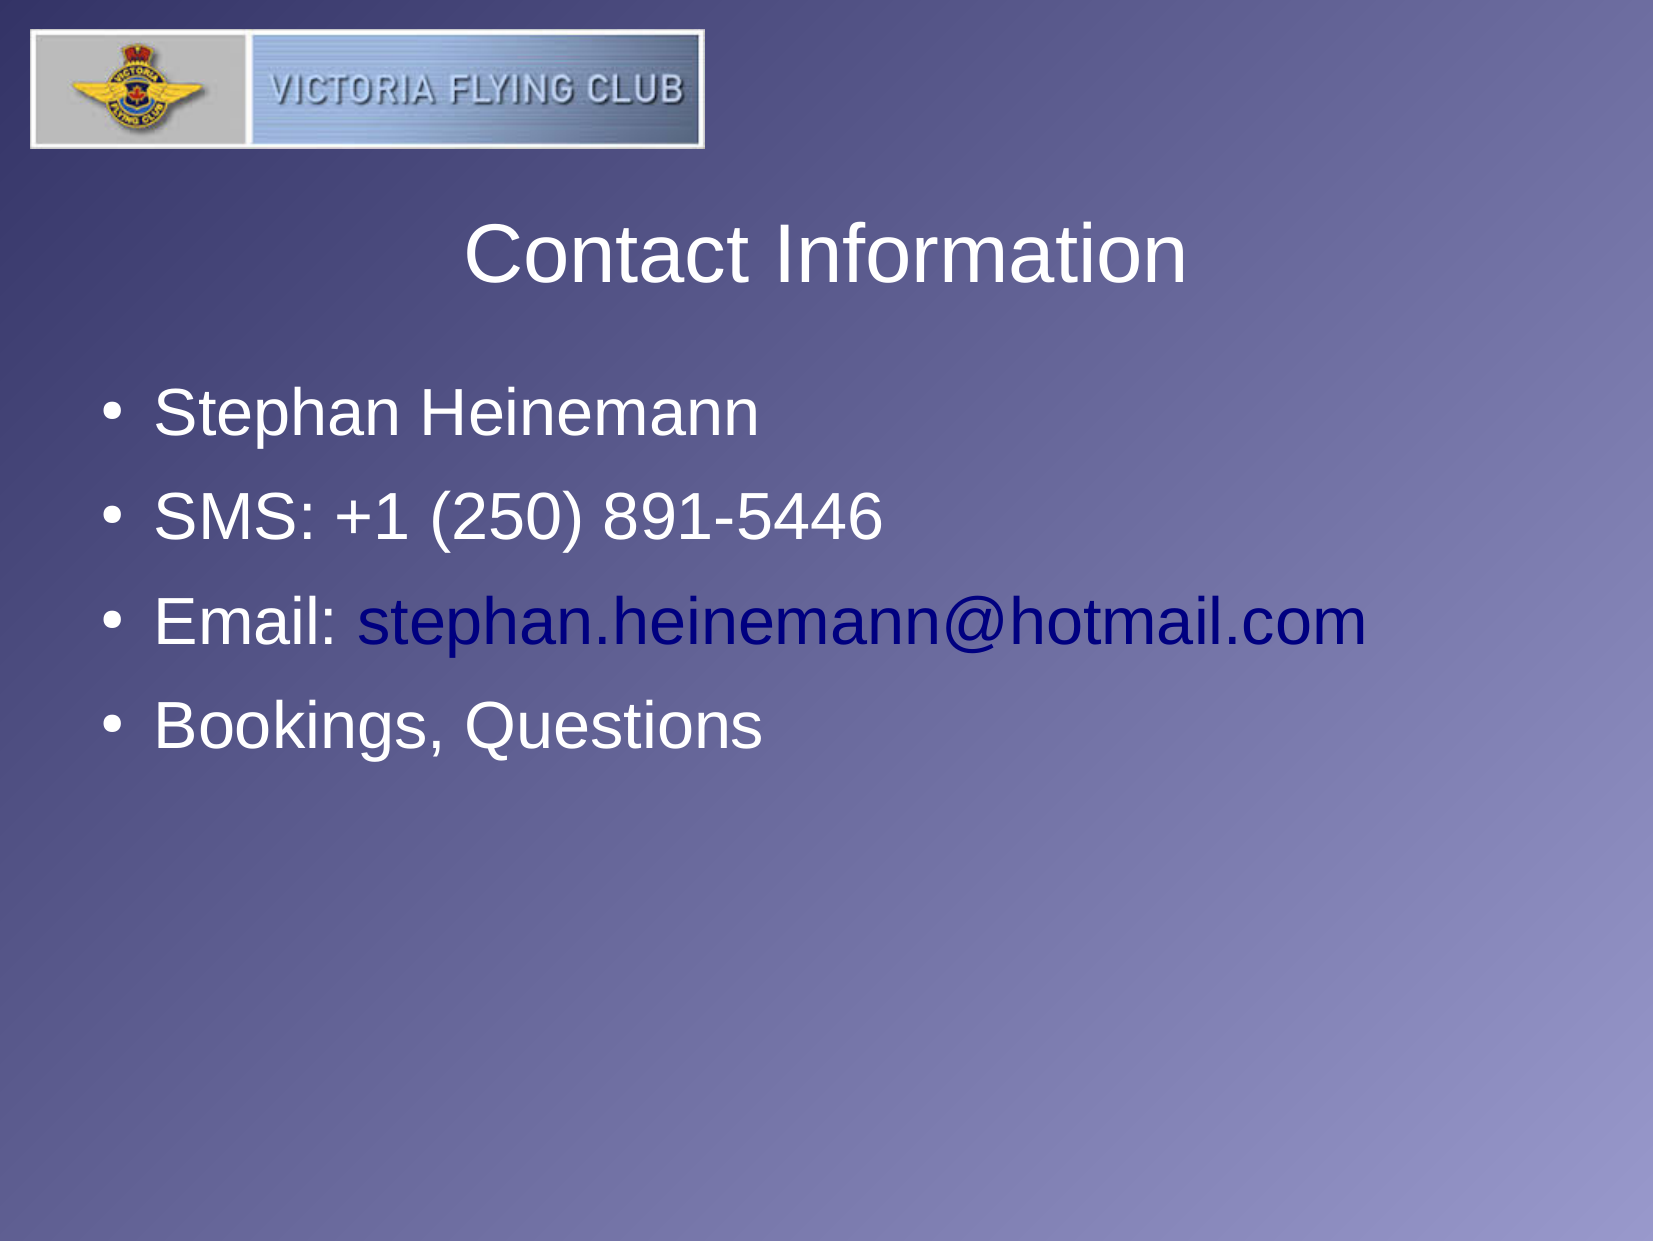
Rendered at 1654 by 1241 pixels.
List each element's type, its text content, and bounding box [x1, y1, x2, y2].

picture [30, 29, 705, 149]
list Stephan Heinemann SMS: +1 (250) 891-5446 Email: stephan.heinemann@hotmail.com Bookings, Questions [82, 375, 1571, 1095]
title Contact Information [82, 150, 1571, 358]
